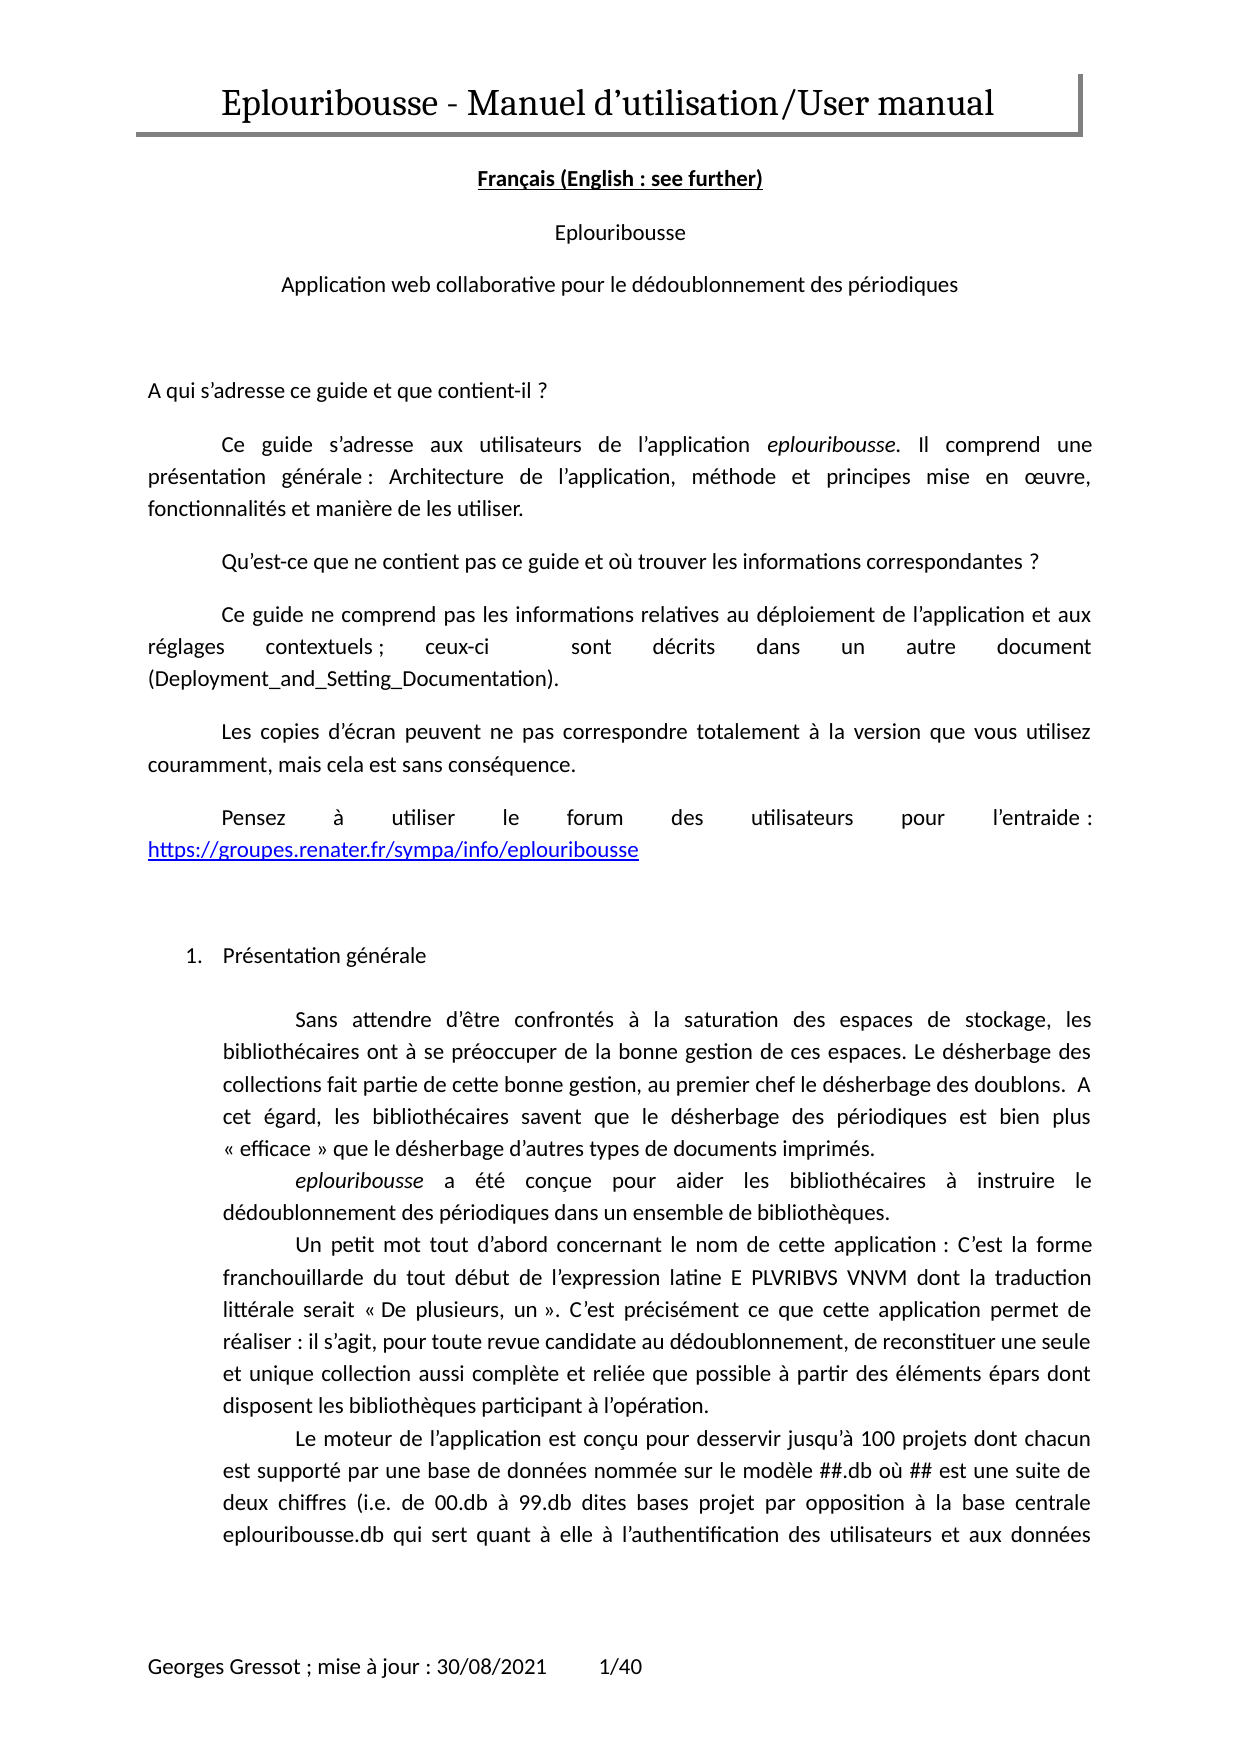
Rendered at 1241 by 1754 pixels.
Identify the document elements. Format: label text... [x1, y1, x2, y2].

text Pensez à utiliser le forum des utilisateurs pour l’entraide : https://groupes.renater.fr/sympa/info/eplouribousse [148, 803, 1093, 863]
text Qu’est-ce que ne contient pas ce guide et où trouver les informations correspondantes ? [148, 547, 1093, 575]
text Français (English : see further) [148, 164, 1093, 193]
list Un petit mot tout d’abord concernant le nom de cette application : C’est la forme franchouillarde du tout début de l’expression latine E PLVRIBVS VNVM dont la traduction littérale serait « De plusieurs, un ». C’est précisément ce que cette application permet de réaliser : il s’agit, pour toute revue candidate au dédoublonnement, de reconstituer une seule et unique collection aussi complète et reliée que possible à partir des éléments épars dont disposent les bibliothèques participant à l’opération. [223, 1231, 1093, 1419]
text Eplouribousse [148, 218, 1093, 246]
list Le moteur de l’application est conçu pour desservir jusqu’à 100 projets dont chacun est supporté par une base de données nommée sur le modèle ##.db où ## est une suite de deux chiffres (i.e. de 00.db à 99.db dites bases projet par opposition à la base centrale eplouribousse.db qui sert quant à elle à l’authentification des utilisateurs et aux données [223, 1424, 1093, 1548]
text Les copies d’écran peuvent ne pas correspondre totalement à la version que vous utilisez couramment, mais cela est sans conséquence. [148, 717, 1093, 778]
list eplouribousse a été conçue pour aider les bibliothécaires à instruire le dédoublonnement des périodiques dans un ensemble de bibliothèques. [223, 1166, 1093, 1226]
list Présentation générale [185, 941, 1093, 969]
text Application web collaborative pour le dédoublonnement des périodiques [148, 271, 1093, 299]
text A qui s’adresse ce guide et que contient-il ? [148, 377, 1093, 405]
text Ce guide ne comprend pas les informations relatives au déploiement de l’application et aux réglages contextuels ; ceux-ci sont décrits dans un autre document (Deployment_and_Setting_Documentation). [148, 600, 1093, 692]
list Sans attendre d’être confrontés à la saturation des espaces de stockage, les bibliothécaires ont à se préoccuper de la bonne gestion de ces espaces. Le désherbage des collections fait partie de cette bonne gestion, au premier chef le désherbage des doublons. A cet égard, les bibliothécaires savent que le désherbage des périodiques est bien plus « efficace » que le désherbage d’autres types de documents imprimés. [223, 1005, 1093, 1162]
text Ce guide s’adresse aux utilisateurs de l’application eplouribousse. Il comprend une présentation générale : Architecture de l’application, méthode et principes mise en œuvre, fonctionnalités et manière de les utiliser. [148, 430, 1093, 522]
